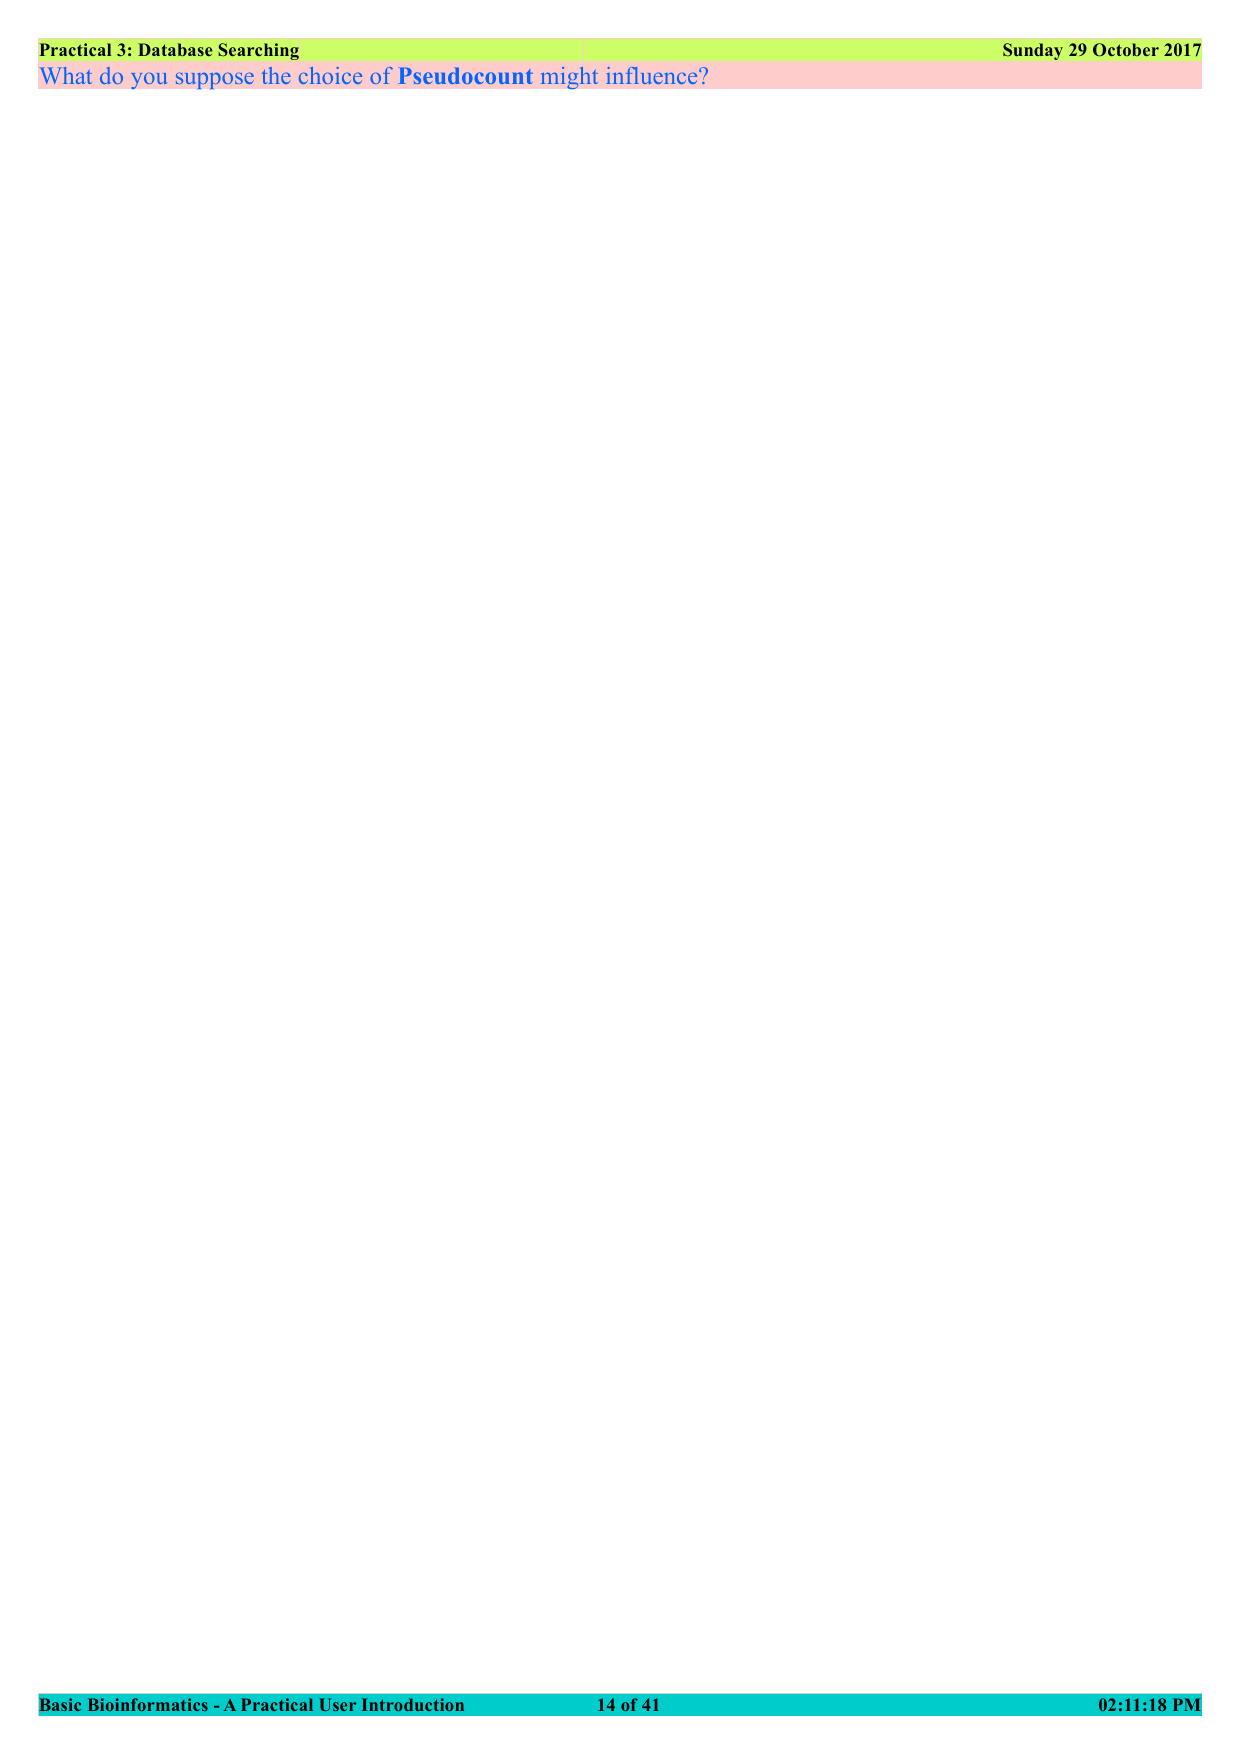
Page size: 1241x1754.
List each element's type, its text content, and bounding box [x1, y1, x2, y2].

text What do you suppose the choice of Pseudocount might influence? [38, 61, 1202, 89]
